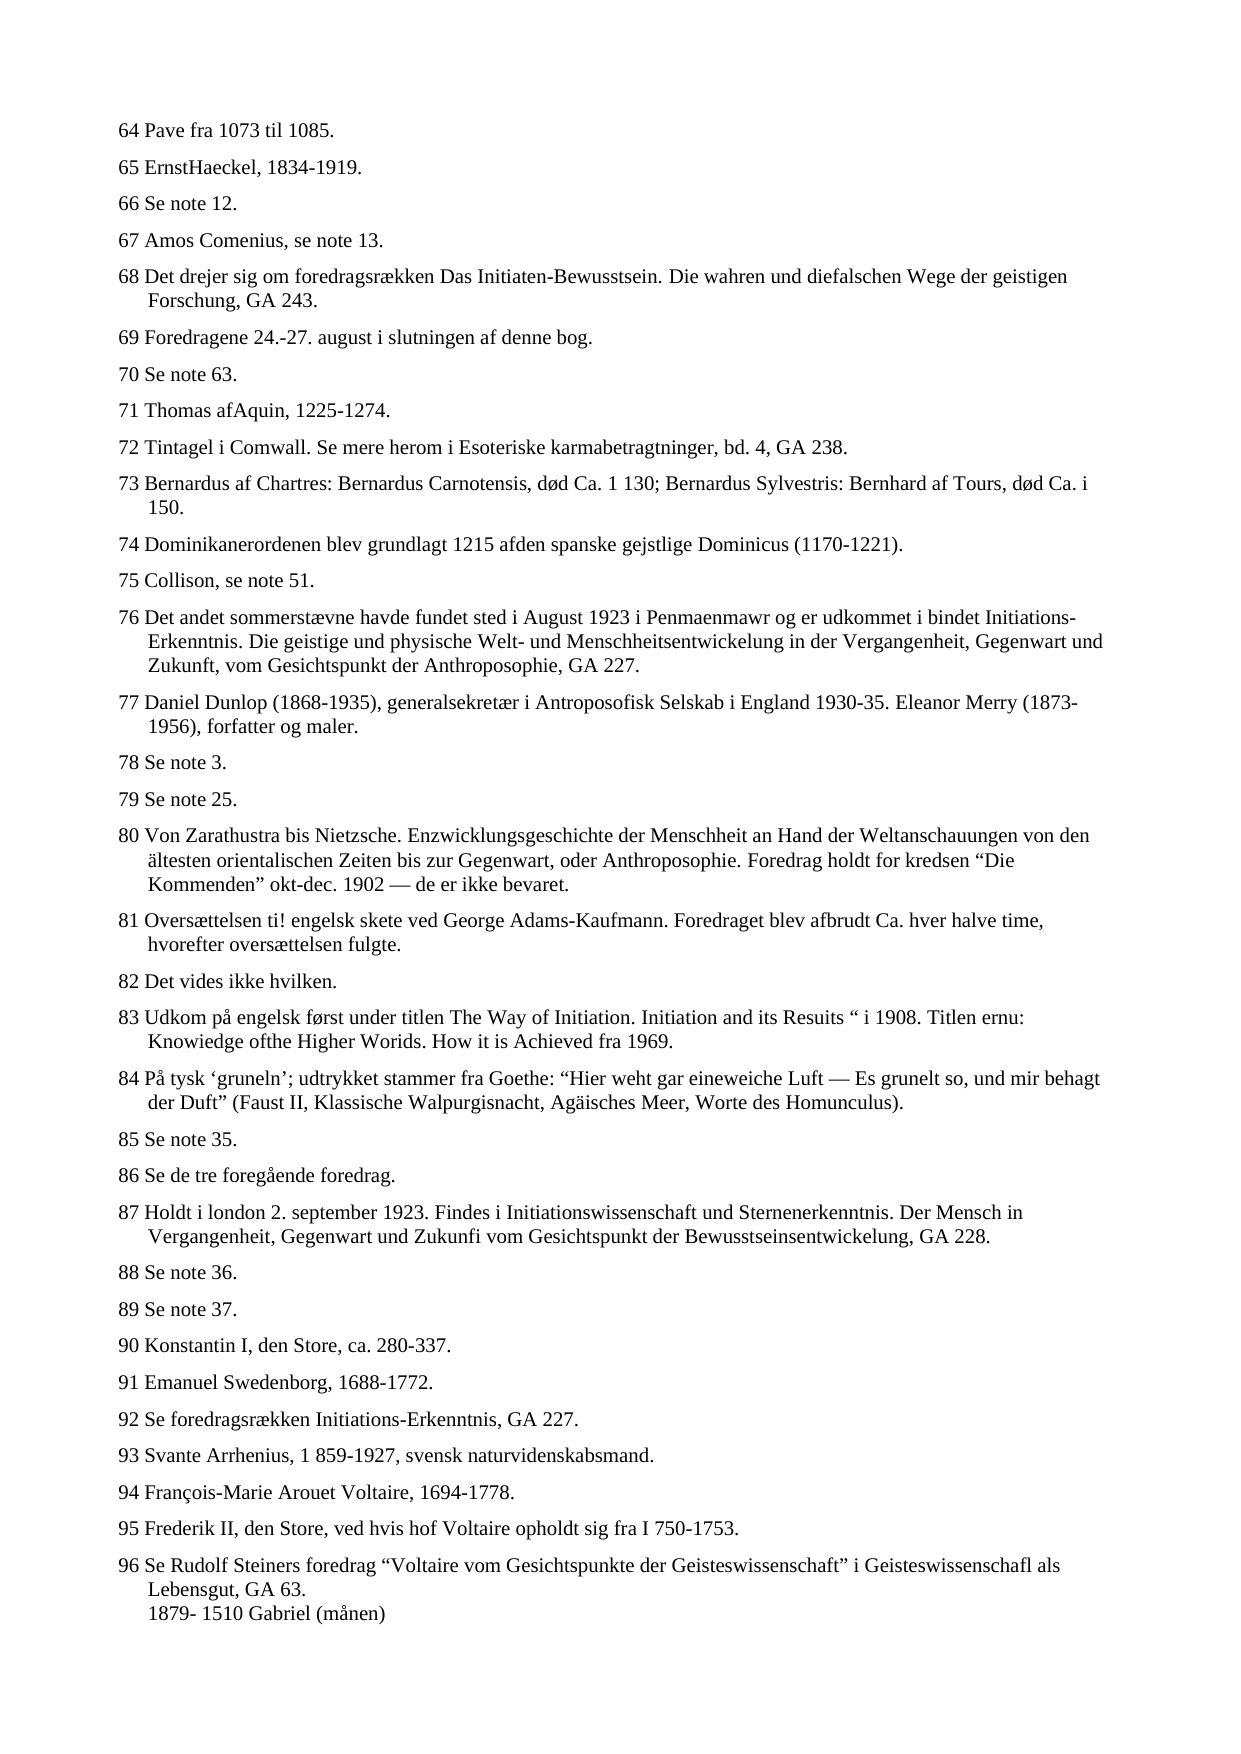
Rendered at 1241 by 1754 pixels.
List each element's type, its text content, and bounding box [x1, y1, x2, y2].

text 89 Se note 37. [118, 1297, 1122, 1321]
text 73 Bernardus af Chartres: Bernardus Carnotensis, død Ca. 1 130; Bernardus Sylvestris: Bernhard af Tours, død Ca. i 150. [118, 471, 1122, 519]
text 78 Se note 3. [118, 750, 1122, 774]
text 72 Tintagel i Comwall. Se mere herom i Esoteriske karmabetragtninger, bd. 4, GA 238. [118, 435, 1122, 459]
text 80 Von Zarathustra bis Nietzsche. Enzwicklungsgeschichte der Menschheit an Hand der Weltanschauungen von den ältesten orientalischen Zeiten bis zur Gegenwart, oder Anthroposophie. Foredrag holdt for kredsen “Die Kommenden” okt-dec. 1902 — de er ikke bevaret. [118, 823, 1122, 896]
text 71 Thomas afAquin, 1225-1274. [118, 398, 1122, 422]
text 85 Se note 35. [118, 1127, 1122, 1151]
text 96 Se Rudolf Steiners foredrag “Voltaire vom Gesichtspunkte der Geisteswissenschaft” i Geisteswissenschafl als Lebensgut, GA 63. 1879- 1510 Gabriel (månen) [118, 1553, 1122, 1625]
text 86 Se de tre foregående foredrag. [118, 1163, 1122, 1187]
text 88 Se note 36. [118, 1260, 1122, 1284]
text 83 Udkom på engelsk først under titlen The Way of Initiation. Initiation and its Resuits “ i 1908. Titlen ernu: Knowiedge ofthe Higher Worids. How it is Achieved fra 1969. [118, 1005, 1122, 1053]
text 79 Se note 25. [118, 787, 1122, 811]
text 66 Se note 12. [118, 191, 1122, 215]
text 81 Oversættelsen ti! engelsk skete ved George Adams-Kaufmann. Foredraget blev afbrudt Ca. hver halve time, hvorefter oversættelsen fulgte. [118, 908, 1122, 956]
text 94 François-Marie Arouet Voltaire, 1694-1778. [118, 1480, 1122, 1504]
text 64 Pave fra 1073 til 1085. [118, 118, 1122, 142]
text 84 På tysk ‘gruneln’; udtrykket stammer fra Goethe: “Hier weht gar eineweiche Luft — Es grunelt so, und mir behagt der Duft” (Faust II, Klassische Walpurgisnacht, Agäisches Meer, Worte des Homunculus). [118, 1066, 1122, 1114]
text 87 Holdt i london 2. september 1923. Findes i Initiationswissenschaft und Sternenerkenntnis. Der Mensch in Vergangenheit, Gegenwart und Zukunfi vom Gesichtspunkt der Bewusstseinsentwickelung, GA 228. [118, 1200, 1122, 1248]
text 76 Det andet sommerstævne havde fundet sted i August 1923 i Penmaenmawr og er udkommet i bindet Initiations-Erkenntnis. Die geistige und physische Welt- und Menschheitsentwickelung in der Vergangenheit, Gegenwart und Zukunft, vom Gesichtspunkt der Anthroposophie, GA 227. [118, 605, 1122, 677]
text 90 Konstantin I, den Store, ca. 280-337. [118, 1333, 1122, 1357]
text 77 Daniel Dunlop (1868-1935), generalsekretær i Antroposofisk Selskab i England 1930-35. Eleanor Merry (1873-1956), forfatter og maler. [118, 690, 1122, 738]
text 95 Frederik II, den Store, ved hvis hof Voltaire opholdt sig fra I 750-1753. [118, 1516, 1122, 1540]
text 91 Emanuel Swedenborg, 1688-1772. [118, 1370, 1122, 1394]
text 69 Foredragene 24.-27. august i slutningen af denne bog. [118, 325, 1122, 349]
text 67 Amos Comenius, se note 13. [118, 228, 1122, 252]
text 75 Collison, se note 51. [118, 568, 1122, 592]
text 92 Se foredragsrækken Initiations-Erkenntnis, GA 227. [118, 1407, 1122, 1431]
text 93 Svante Arrhenius, 1 859-1927, svensk naturvidenskabsmand. [118, 1443, 1122, 1467]
text 65 ErnstHaeckel, 1834-1919. [118, 155, 1122, 179]
text 74 Dominikanerordenen blev grundlagt 1215 afden spanske gejstlige Dominicus (1170-1221). [118, 532, 1122, 556]
text 70 Se note 63. [118, 362, 1122, 386]
text 82 Det vides ikke hvilken. [118, 969, 1122, 993]
text 68 Det drejer sig om foredragsrækken Das Initiaten-Bewusstsein. Die wahren und diefalschen Wege der geistigen Forschung, GA 243. [118, 264, 1122, 312]
